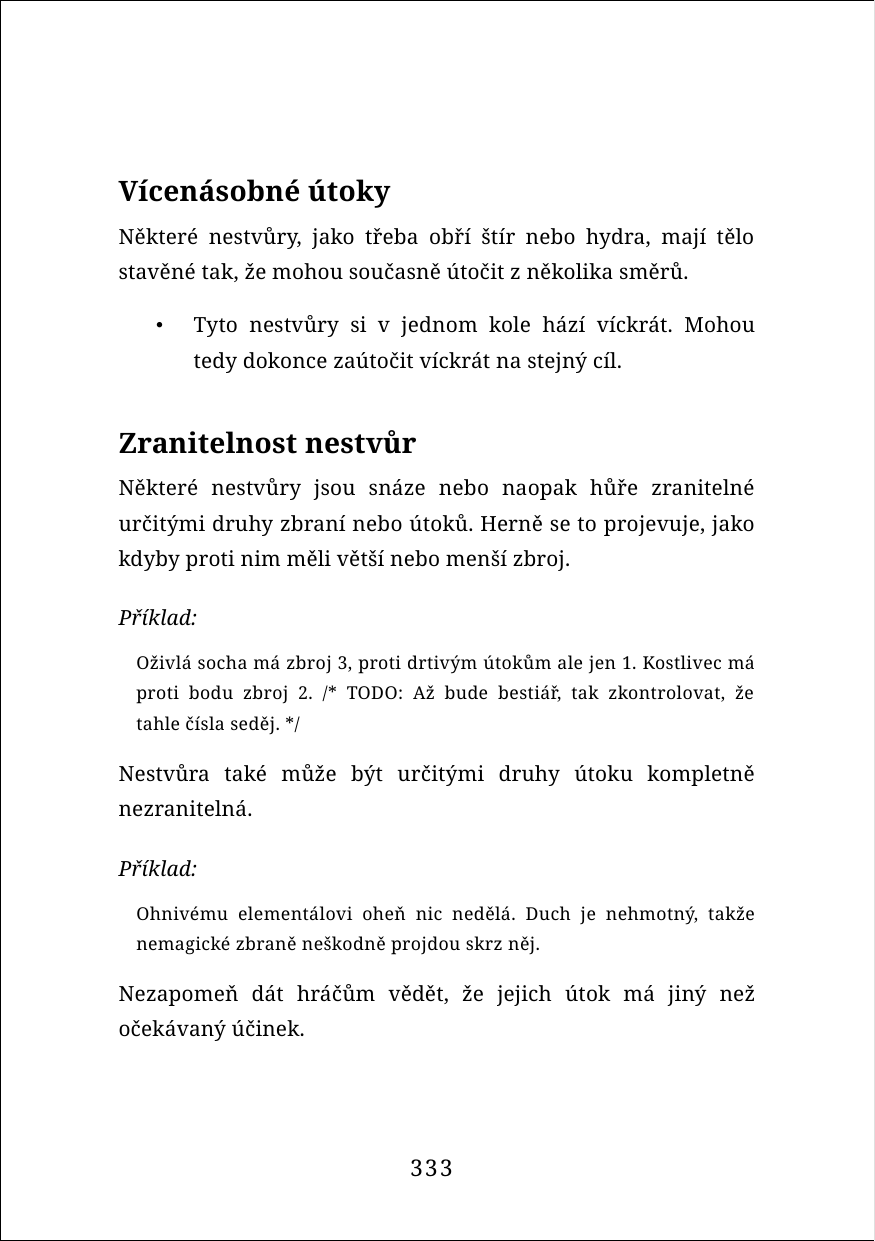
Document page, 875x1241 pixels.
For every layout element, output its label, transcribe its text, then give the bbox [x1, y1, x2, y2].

text Příklad: [118, 603, 756, 632]
text Nezapomeň dát hráčům vědět, že jejich útok má jiný než očekávaný účinek. [118, 979, 756, 1043]
text Oživlá socha má zbroj 3, proti drtivým útokům ale jen 1. Kostlivec má proti bodu zbroj 2. /* TODO: Až bude bestiář, tak zkontrolovat, že tahle čísla seděj. */ [136, 651, 756, 735]
text Některé nestvůry jsou snáze nebo naopak hůře zranitelné určitými druhy zbraní nebo útoků. Herně se to projevuje, jako kdyby proti nim měli větší nebo menší zbroj. [118, 473, 756, 573]
subtitle Zranitelnost nestvůr [118, 423, 756, 461]
text Příklad: [118, 854, 756, 882]
text Ohnivému elementálovi oheň nic nedělá. Duch je nehmotný, takže nemagické zbraně neškodně projdou skrz něj. [136, 901, 756, 955]
subtitle Vícenásobné útoky [118, 172, 756, 210]
text Některé nestvůry, jako třeba obří štír nebo hydra, mají tělo stavěné tak, že mohou současně útočit z několika směrů. [118, 222, 756, 286]
list Tyto nestvůry si v jednom kole hází víckrát. Mohou tedy dokonce zaútočit víckrát na stejný cíl. [156, 311, 756, 374]
text Nestvůra také může být určitými druhy útoku kompletně nezranitelná. [118, 759, 756, 823]
